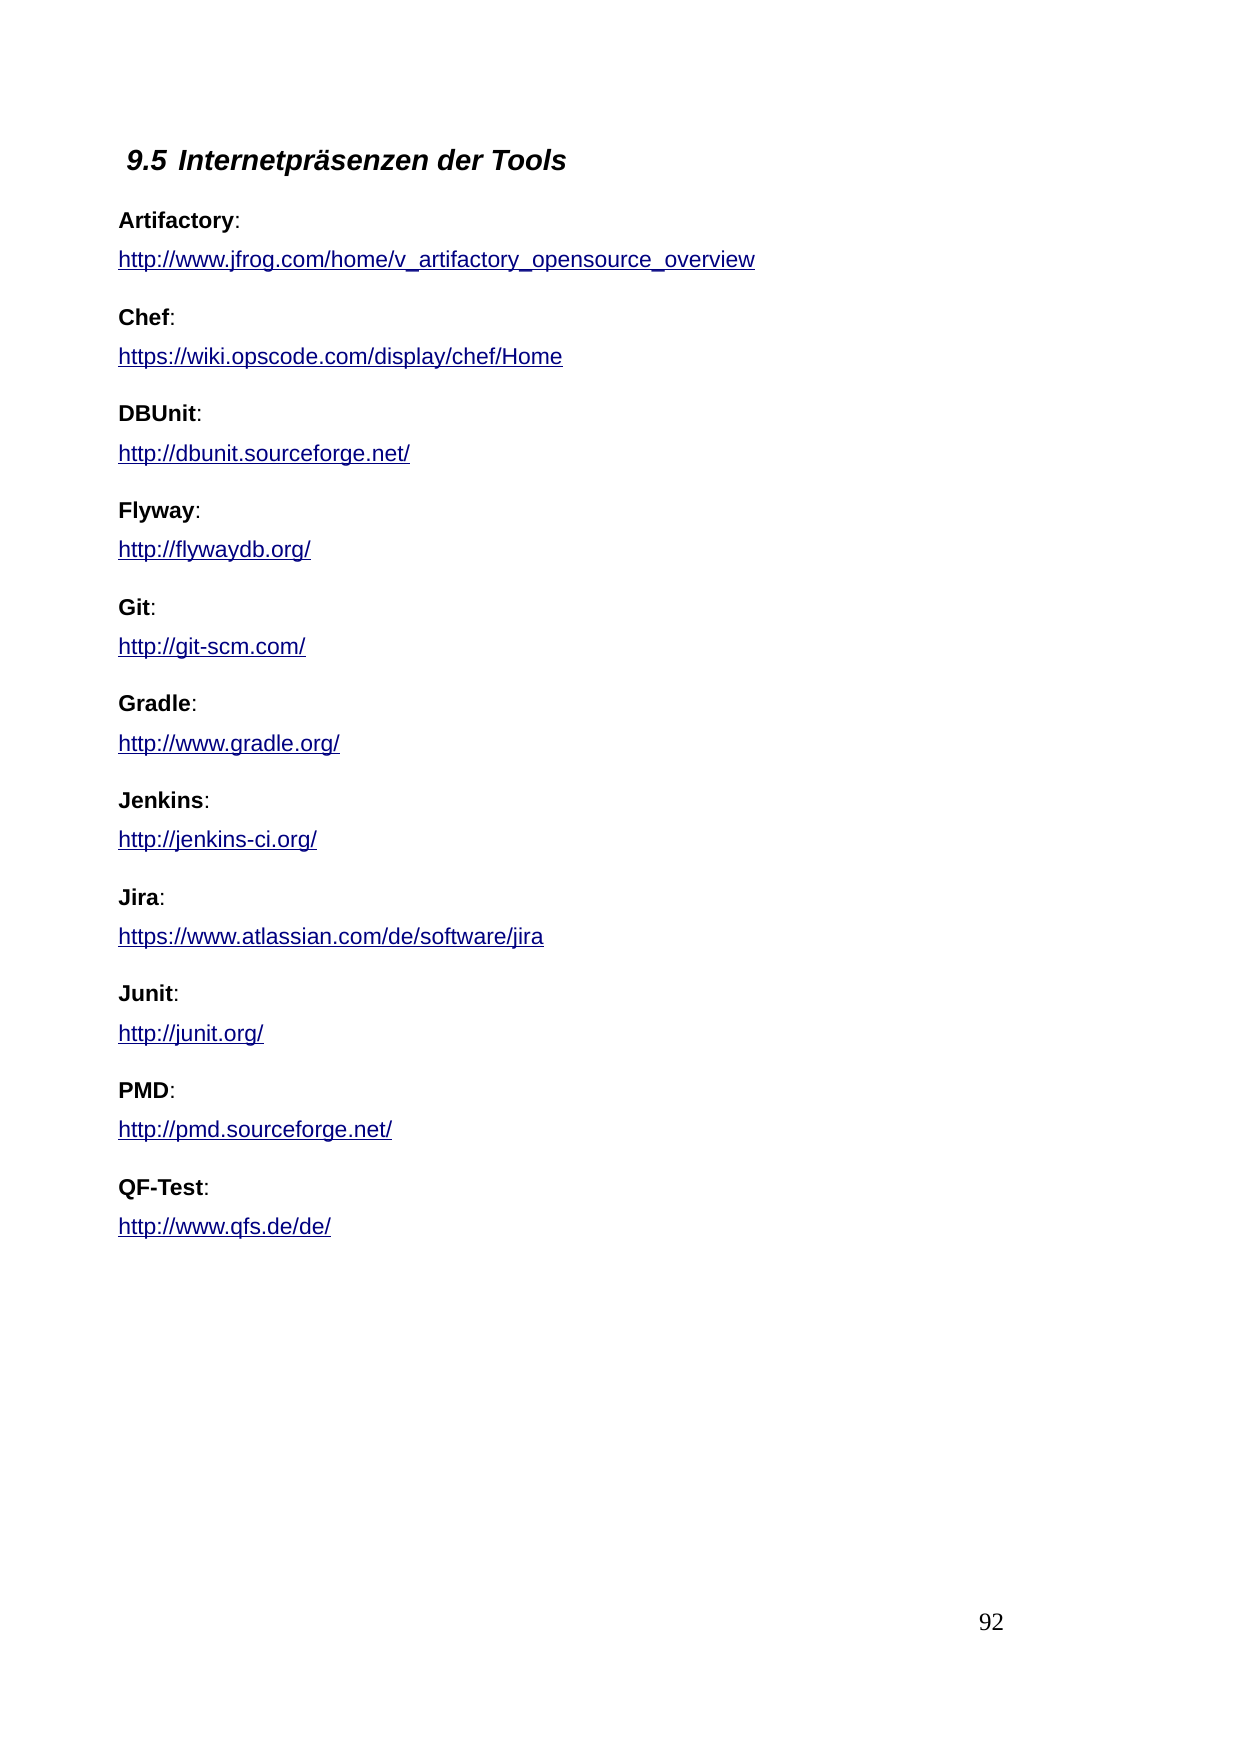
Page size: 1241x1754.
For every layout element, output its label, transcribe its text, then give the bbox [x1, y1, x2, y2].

text Chef: https://wiki.opscode.com/display/chef/Home [118, 303, 1004, 369]
text Jira: https://www.atlassian.com/de/software/jira [118, 883, 1004, 949]
text PMD: http://pmd.sourceforge.net/ [118, 1077, 1004, 1143]
text Git: http://git-scm.com/ [118, 593, 1004, 659]
text QF-Test: http://www.qfs.de/de/ [118, 1173, 1004, 1239]
text DBUnit: http://dbunit.sourceforge.net/ [118, 400, 1004, 466]
text Junit: http://junit.org/ [118, 980, 1004, 1046]
subtitle Internetpräsenzen der Tools [118, 143, 1004, 177]
text Jenkins: http://jenkins-ci.org/ [118, 787, 1004, 853]
text Flyway: http://flywaydb.org/ [118, 497, 1004, 563]
text Gradle: http://www.gradle.org/ [118, 690, 1004, 756]
text Artifactory: http://www.jfrog.com/home/v_artifactory_opensource_overview [118, 207, 1004, 273]
